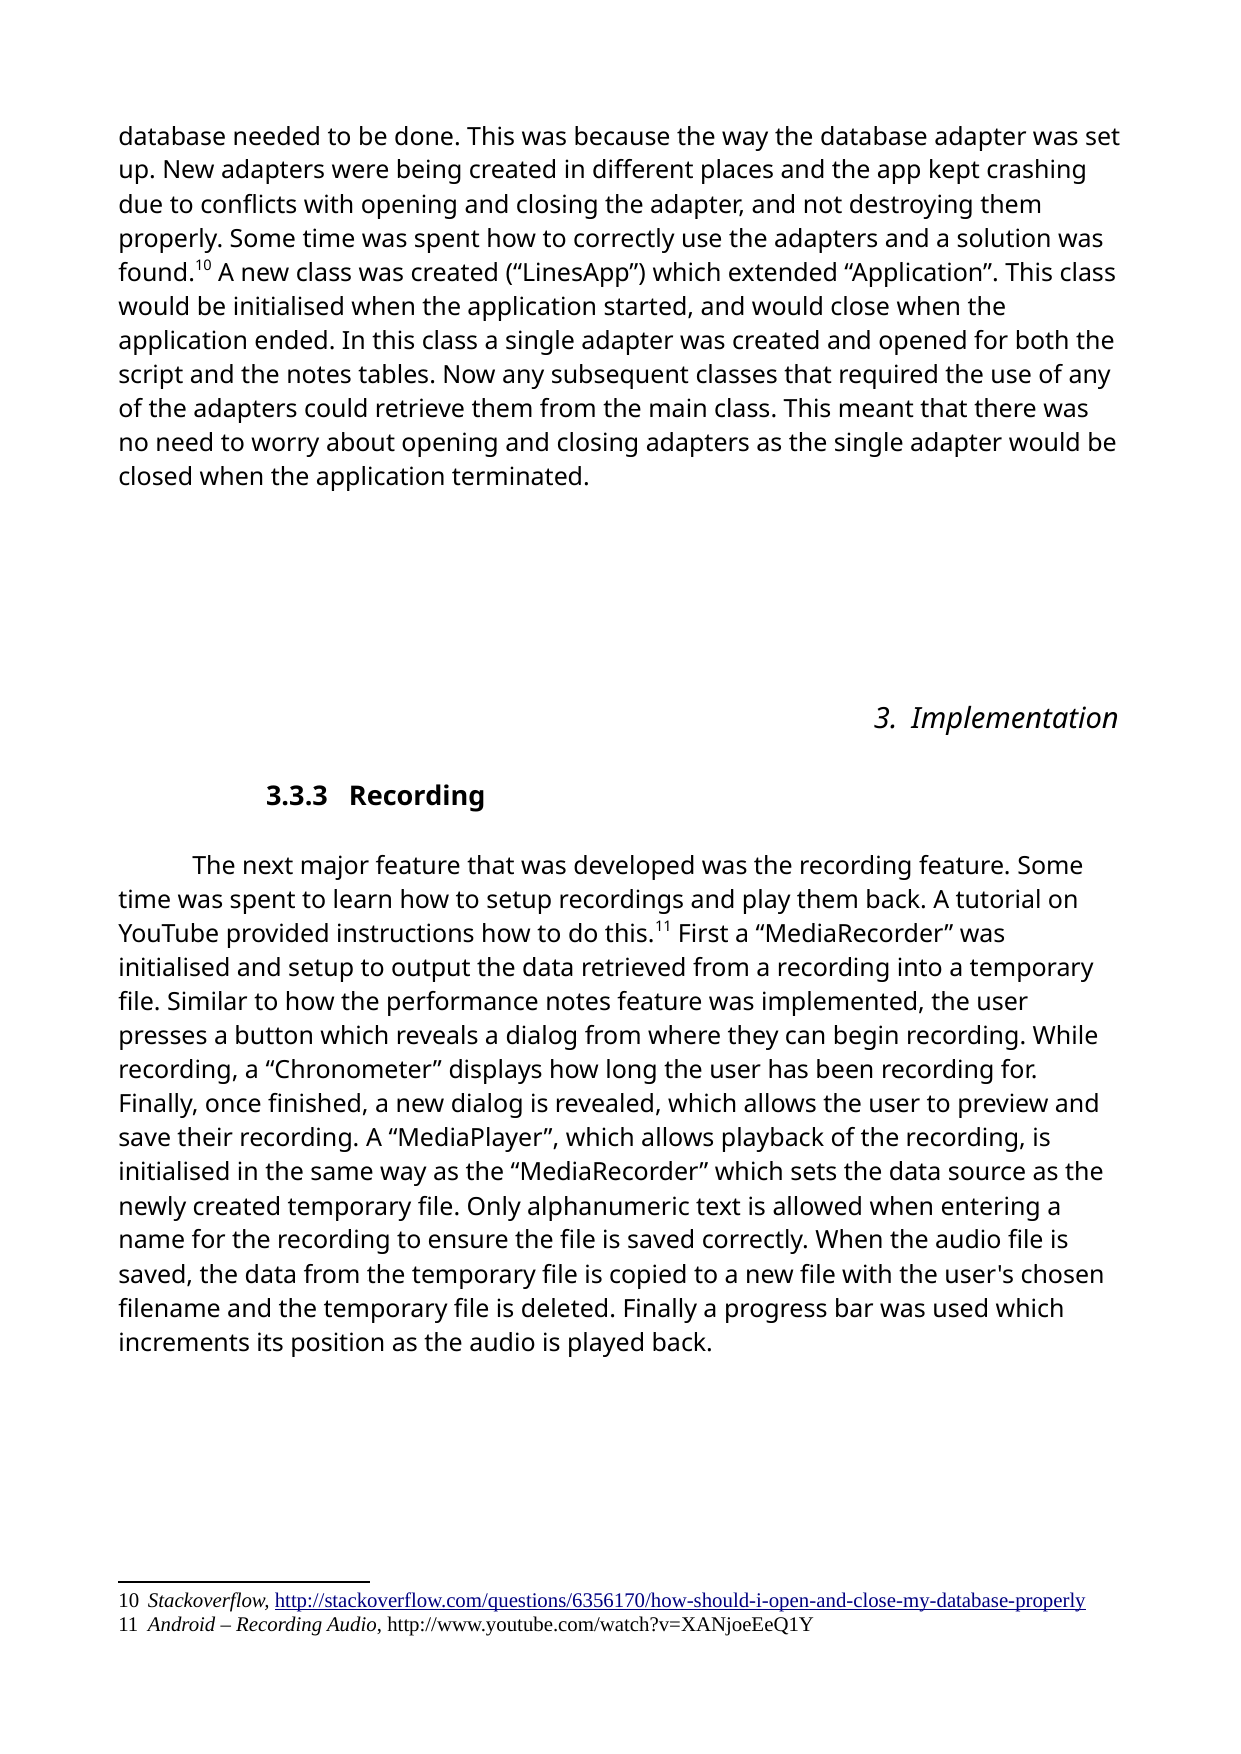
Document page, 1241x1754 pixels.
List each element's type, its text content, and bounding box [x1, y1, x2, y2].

text database needed to be done. This was because the way the database adapter was set up. New adapters were being created in different places and the app kept crashing due to conflicts with opening and closing the adapter, and not destroying them properly. Some time was spent how to correctly use the adapters and a solution was found. A new class was created (“LinesApp”) which extended “Application”. This class would be initialised when the application started, and would close when the application ended. In this class a single adapter was created and opened for both the script and the notes tables. Now any subsequent classes that required the use of any of the adapters could retrieve them from the main class. This meant that there was no need to worry about opening and closing adapters as the single adapter would be closed when the application terminated. [118, 118, 1122, 493]
list Implementation [493, 697, 1122, 737]
text Android – Recording Audio, http://www.youtube.com/watch?v=XANjoeEeQ1Y [118, 1612, 1122, 1636]
text 3.3.3 Recording [118, 777, 1122, 813]
text The next major feature that was developed was the recording feature. Some time was spent to learn how to setup recordings and play them back. A tutorial on YouTube provided instructions how to do this. First a “MediaRecorder” was initialised and setup to output the data retrieved from a recording into a temporary file. Similar to how the performance notes feature was implemented, the user presses a button which reveals a dialog from where they can begin recording. While recording, a “Chronometer” displays how long the user has been recording for. Finally, once finished, a new dialog is revealed, which allows the user to preview and save their recording. A “MediaPlayer”, which allows playback of the recording, is initialised in the same way as the “MediaRecorder” which sets the data source as the newly created temporary file. Only alphanumeric text is allowed when entering a name for the recording to ensure the file is saved correctly. When the audio file is saved, the data from the temporary file is copied to a new file with the user's chosen filename and the temporary file is deleted. Finally a progress bar was used which increments its position as the audio is played back. [118, 847, 1122, 1358]
text Stackoverflow, http://stackoverflow.com/questions/6356170/how-should-i-open-and-close-my-database-properly [118, 1588, 1122, 1612]
